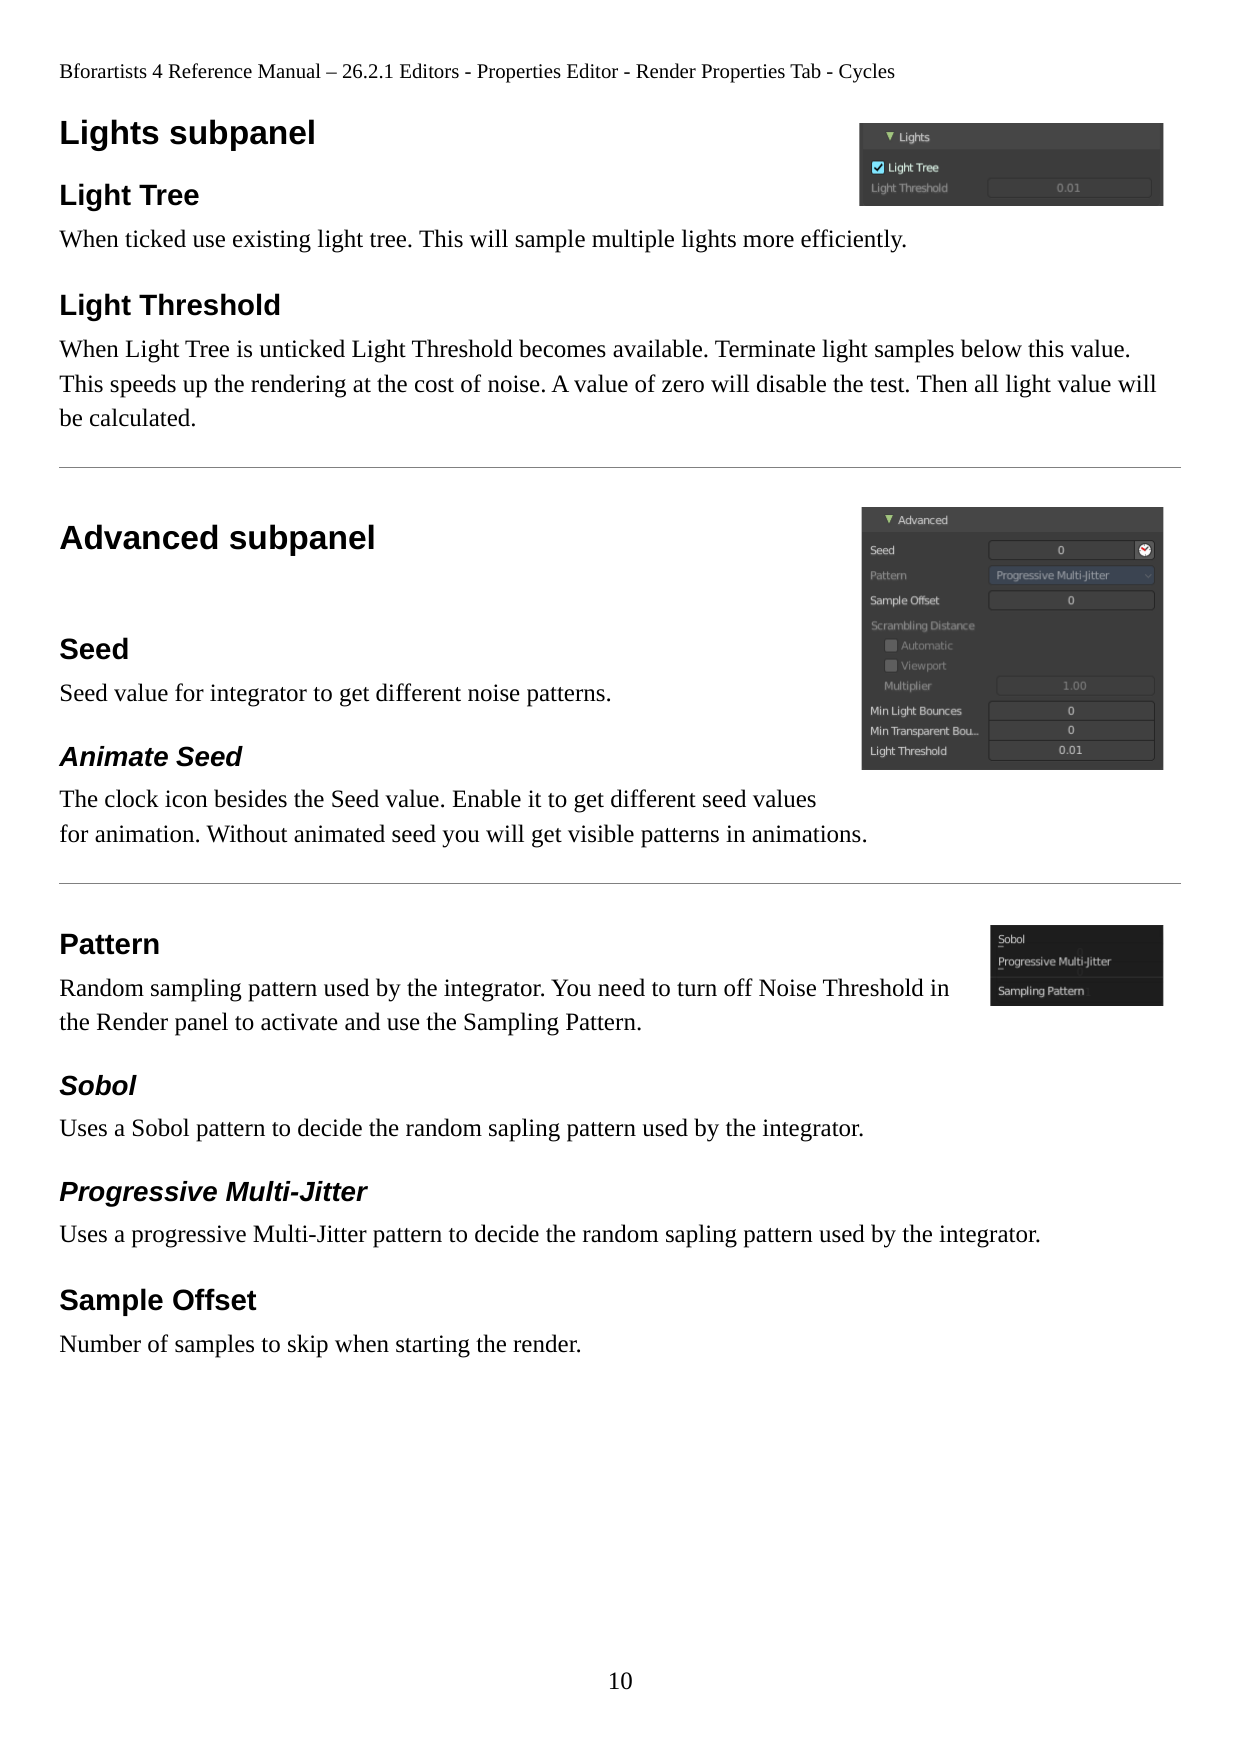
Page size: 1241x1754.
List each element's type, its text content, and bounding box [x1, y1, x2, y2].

text The clock icon besides the Seed value. Enable it to get different seed values for animation. Without animated seed you will get visible patterns in animations. [59, 784, 1181, 848]
picture [990, 925, 1164, 1006]
text Random sampling pattern used by the integrator. You need to turn off Noise Threshold in the Render panel to activate and use the Sampling Pattern. [59, 973, 1181, 1036]
subtitle [1164, 927, 1181, 961]
subtitle Lights subpanel [59, 113, 1181, 151]
text Number of samples to skip when starting the render. [59, 1329, 1181, 1358]
picture [861, 507, 1164, 770]
text When ticked use existing light tree. This will sample multiple lights more efficiently. [59, 224, 1181, 253]
subtitle Seed [59, 632, 861, 666]
text Seed value for integrator to get different noise patterns. [59, 678, 861, 707]
subtitle Light Threshold [59, 288, 1181, 322]
subtitle Light Tree [59, 178, 1181, 212]
subtitle Pattern [59, 927, 990, 961]
text When Light Tree is unticked Light Threshold becomes available. Terminate light samples below this value. This speeds up the rendering at the cost of noise. A value of zero will disable the test. Then all light value will be calculated. [59, 334, 1181, 432]
text Uses a progressive Multi-Jitter pattern to decide the random sapling pattern used by the integrator. [59, 1219, 1181, 1248]
text Uses a Sobol pattern to decide the random sapling pattern used by the integrator. [59, 1113, 1181, 1142]
subtitle Sobol [59, 1069, 1181, 1101]
subtitle [1164, 632, 1181, 666]
subtitle Advanced subpanel [59, 517, 861, 556]
subtitle Animate Seed [59, 740, 1181, 772]
subtitle [1164, 517, 1181, 556]
subtitle Sample Offset [59, 1283, 1181, 1317]
picture [859, 123, 1164, 206]
subtitle Progressive Multi-Jitter [59, 1175, 1181, 1207]
